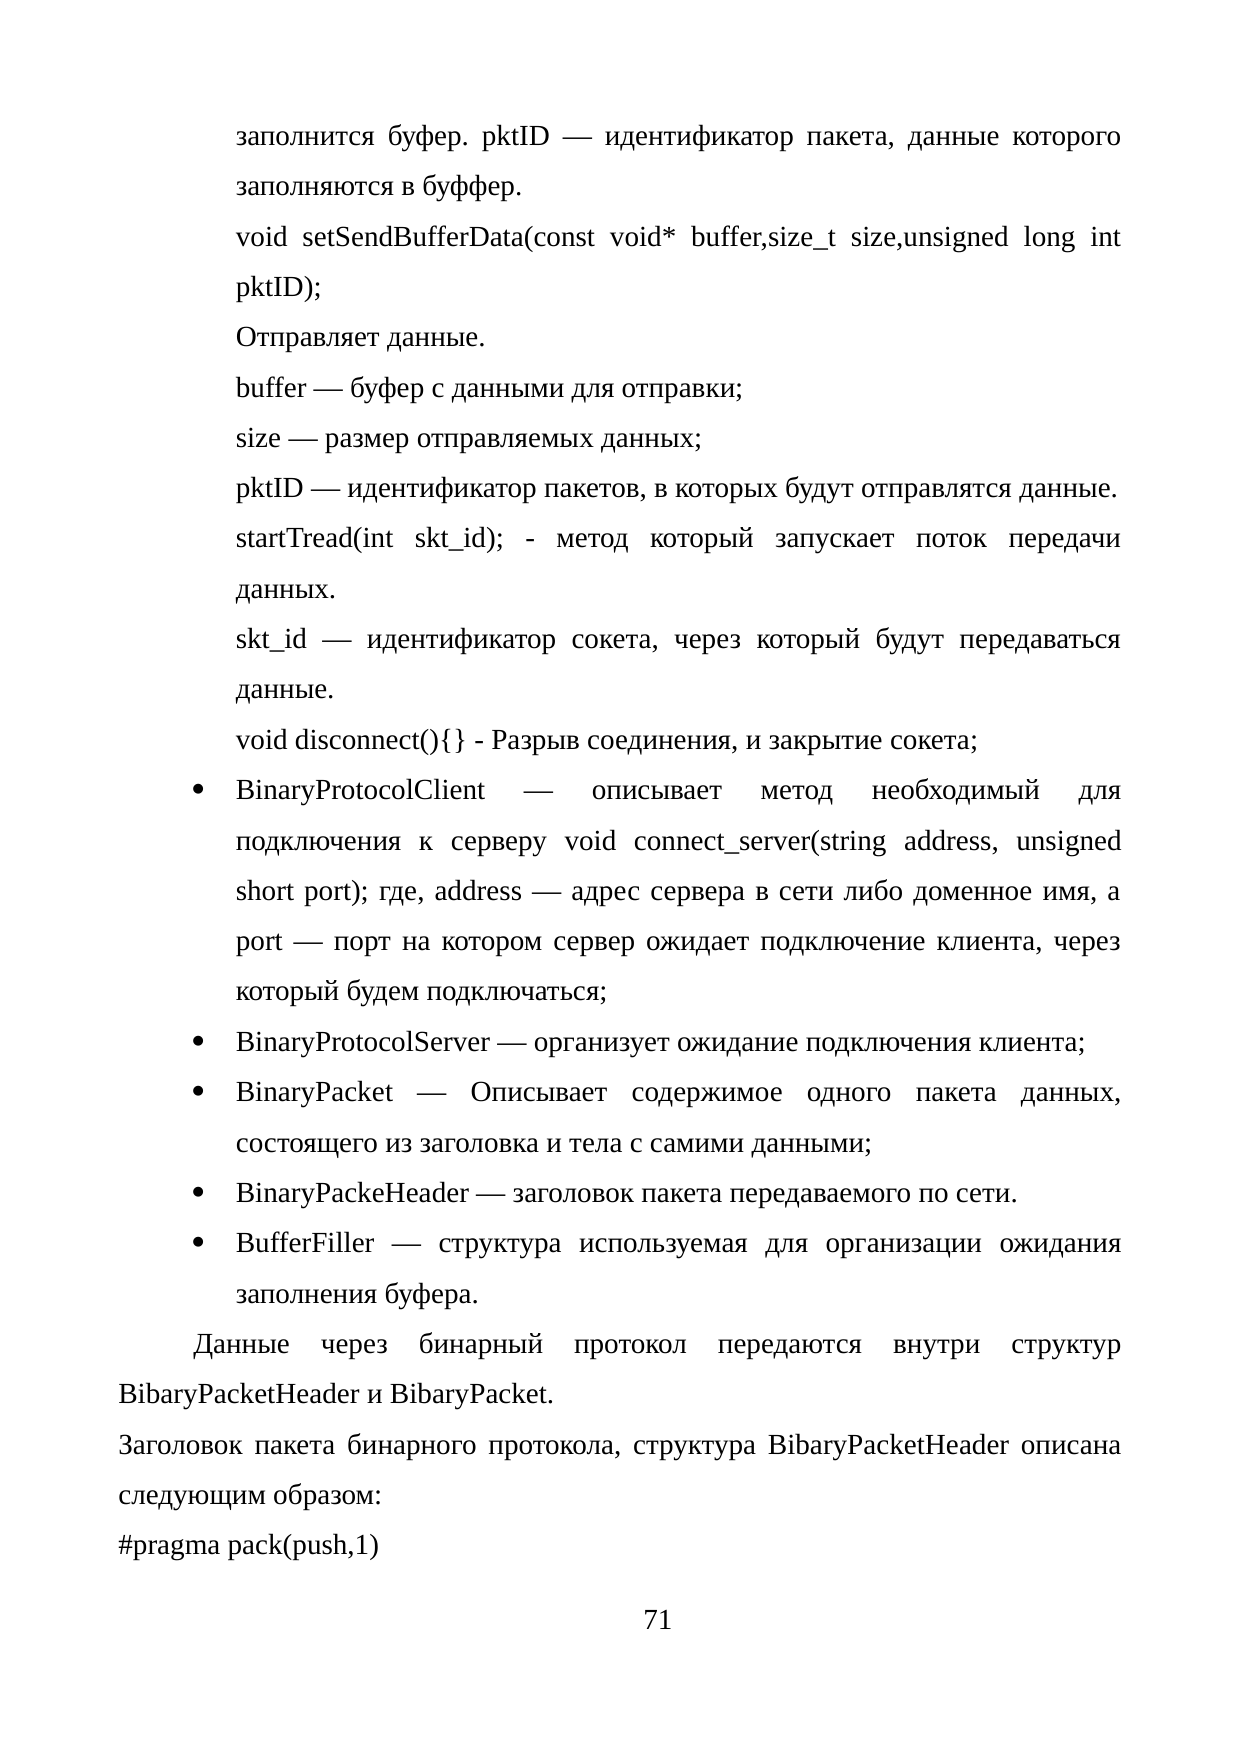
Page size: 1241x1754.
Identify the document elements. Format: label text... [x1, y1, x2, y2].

list pktID — идентификатор пакетов, в которых будут отправлятся данные. [193, 470, 1122, 504]
list BinaryPackeHeader — заголовок пакета передаваемого по сети. [193, 1175, 1122, 1209]
list BufferFiller — структура используемая для организации ожидания заполнения буфера. [193, 1225, 1122, 1309]
list buffer — буфер с данными для отправки; [193, 370, 1122, 403]
list size — размер отправляемых данных; [193, 420, 1122, 453]
list startTread(int skt_id); - метод который запускает поток передачи данных. [193, 521, 1122, 604]
text Данные через бинарный протокол передаются внутри структур BibaryPacketHeader и BibaryPacket. [118, 1326, 1122, 1410]
text Заголовок пакета бинарного протокола, структура BibaryPacketHeader описана следующим образом: [118, 1427, 1122, 1511]
list void disconnect(){} - Разрыв соединения, и закрытие сокета; [193, 722, 1122, 755]
list BinaryPacket — Описывает содержимое одного пакета данных, состоящего из заголовка и тела с самими данными; [193, 1074, 1122, 1158]
list Отправляет данные. [193, 319, 1122, 353]
list skt_id — идентификатор сокета, через который будут передаваться данные. [193, 621, 1122, 705]
list заполнится буфер. pktID — идентификатор пакета, данные которого заполняются в буффер. [193, 118, 1122, 202]
text #pragma pack(push,1) [118, 1527, 1122, 1561]
list BinaryProtocolClient — описывает метод необходимый для подключения к серверу void connect_server(string address, unsigned short port); где, address — адрес сервера в сети либо доменное имя, а port — порт на котором сервер ожидает подключение клиента, через который будем подключаться; [193, 772, 1122, 1007]
list void setSendBufferData(const void* buffer,size_t size,unsigned long int pktID); [193, 219, 1122, 303]
list BinaryProtocolServer — организует ожидание подключения клиента; [193, 1024, 1122, 1057]
